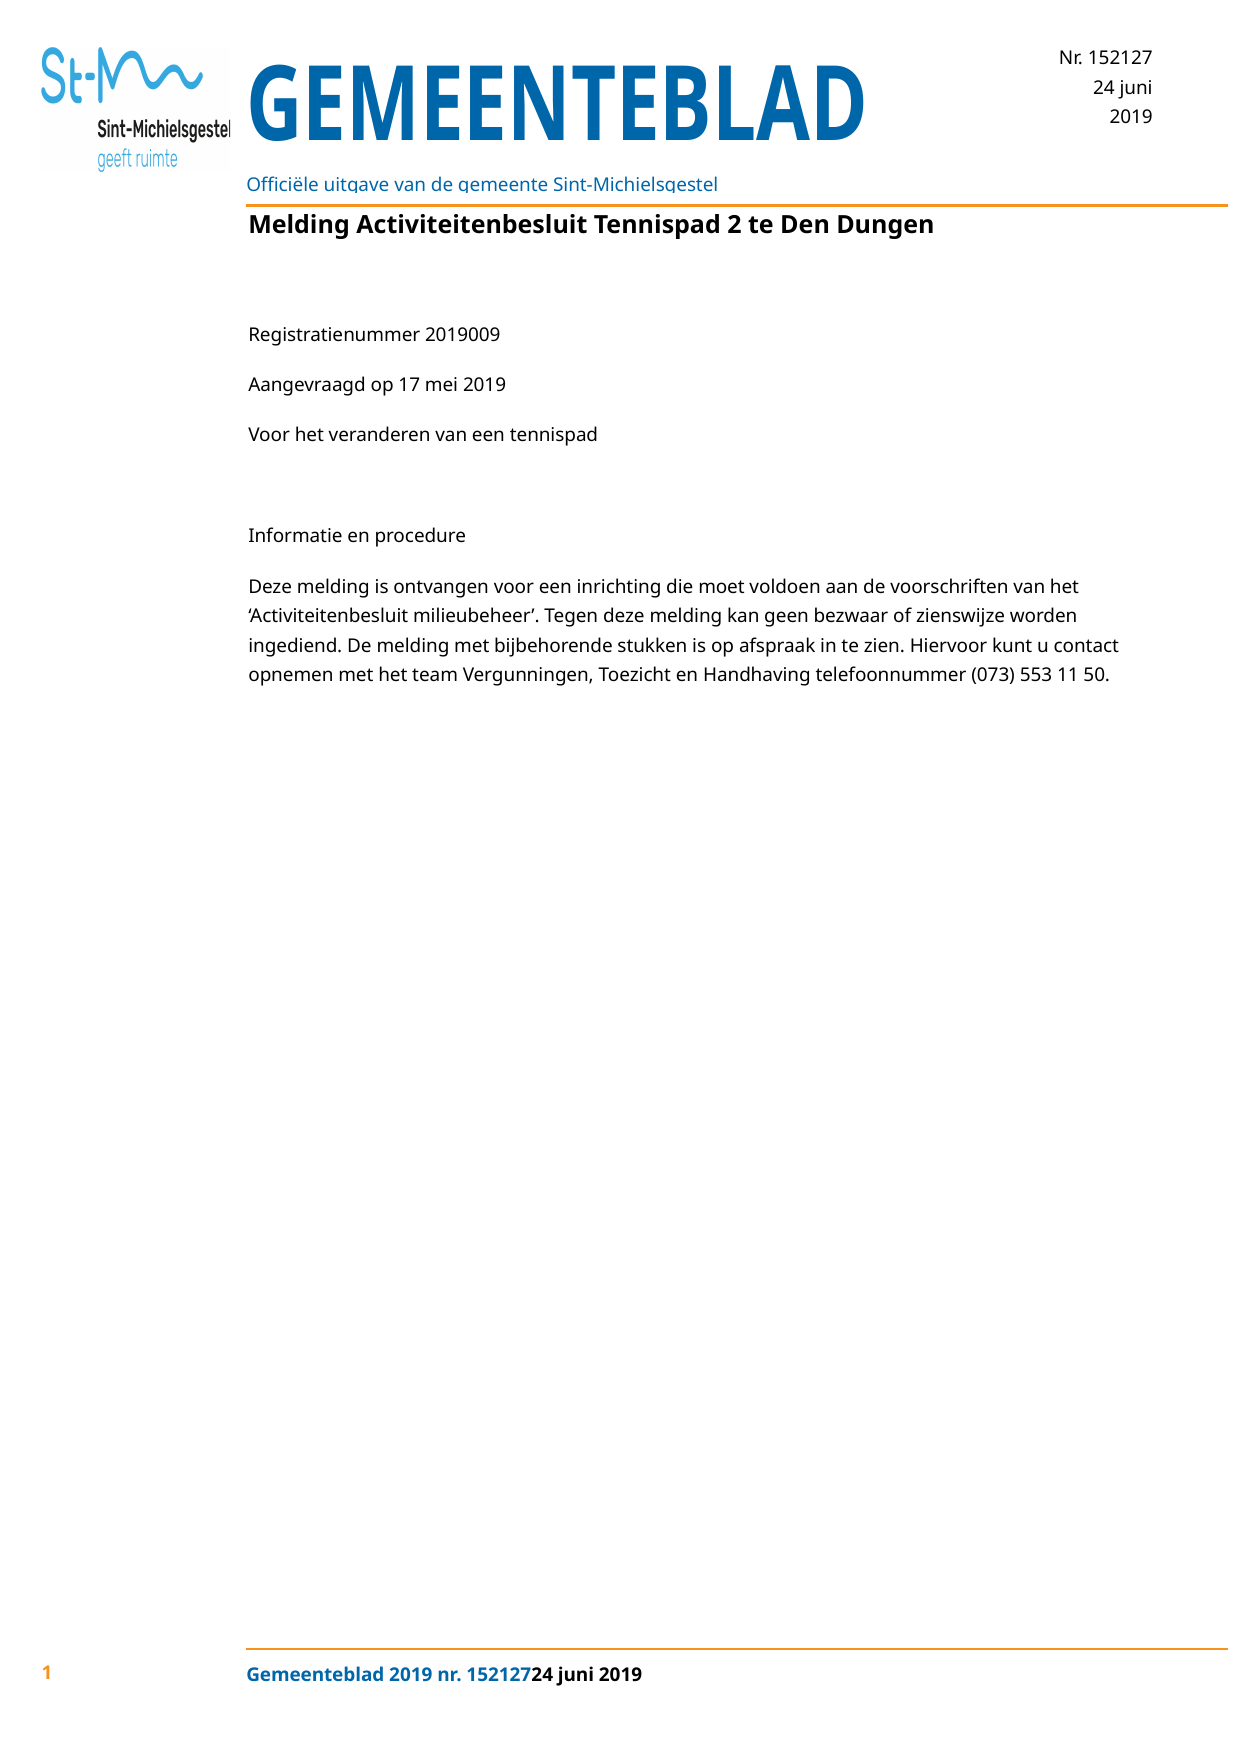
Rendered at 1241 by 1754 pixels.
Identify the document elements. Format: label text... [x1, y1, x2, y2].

text Voor het veranderen van een tennispad [248, 422, 1152, 447]
text Aangevraagd op 17 mei 2019 [248, 371, 1152, 397]
picture [41, 47, 231, 172]
text Informatie en procedure [248, 522, 1152, 548]
text Deze melding is ontvangen voor een inrichting die moet voldoen aan de voorschriften van het ‘Activiteitenbesluit milieubeheer’. Tegen deze melding kan geen bezwaar of zienswijze worden ingediend. De melding met bijbehorende stukken is op afspraak in te zien. Hiervoor kunt u contact opnemen met het team Vergunningen, Toezicht en Handhaving telefoonnummer (073) 553 11 50. [248, 573, 1152, 687]
text Melding Activiteitenbesluit Tennispad 2 te Den Dungen [248, 207, 1152, 241]
text Registratienummer 2019009 [248, 321, 1152, 346]
